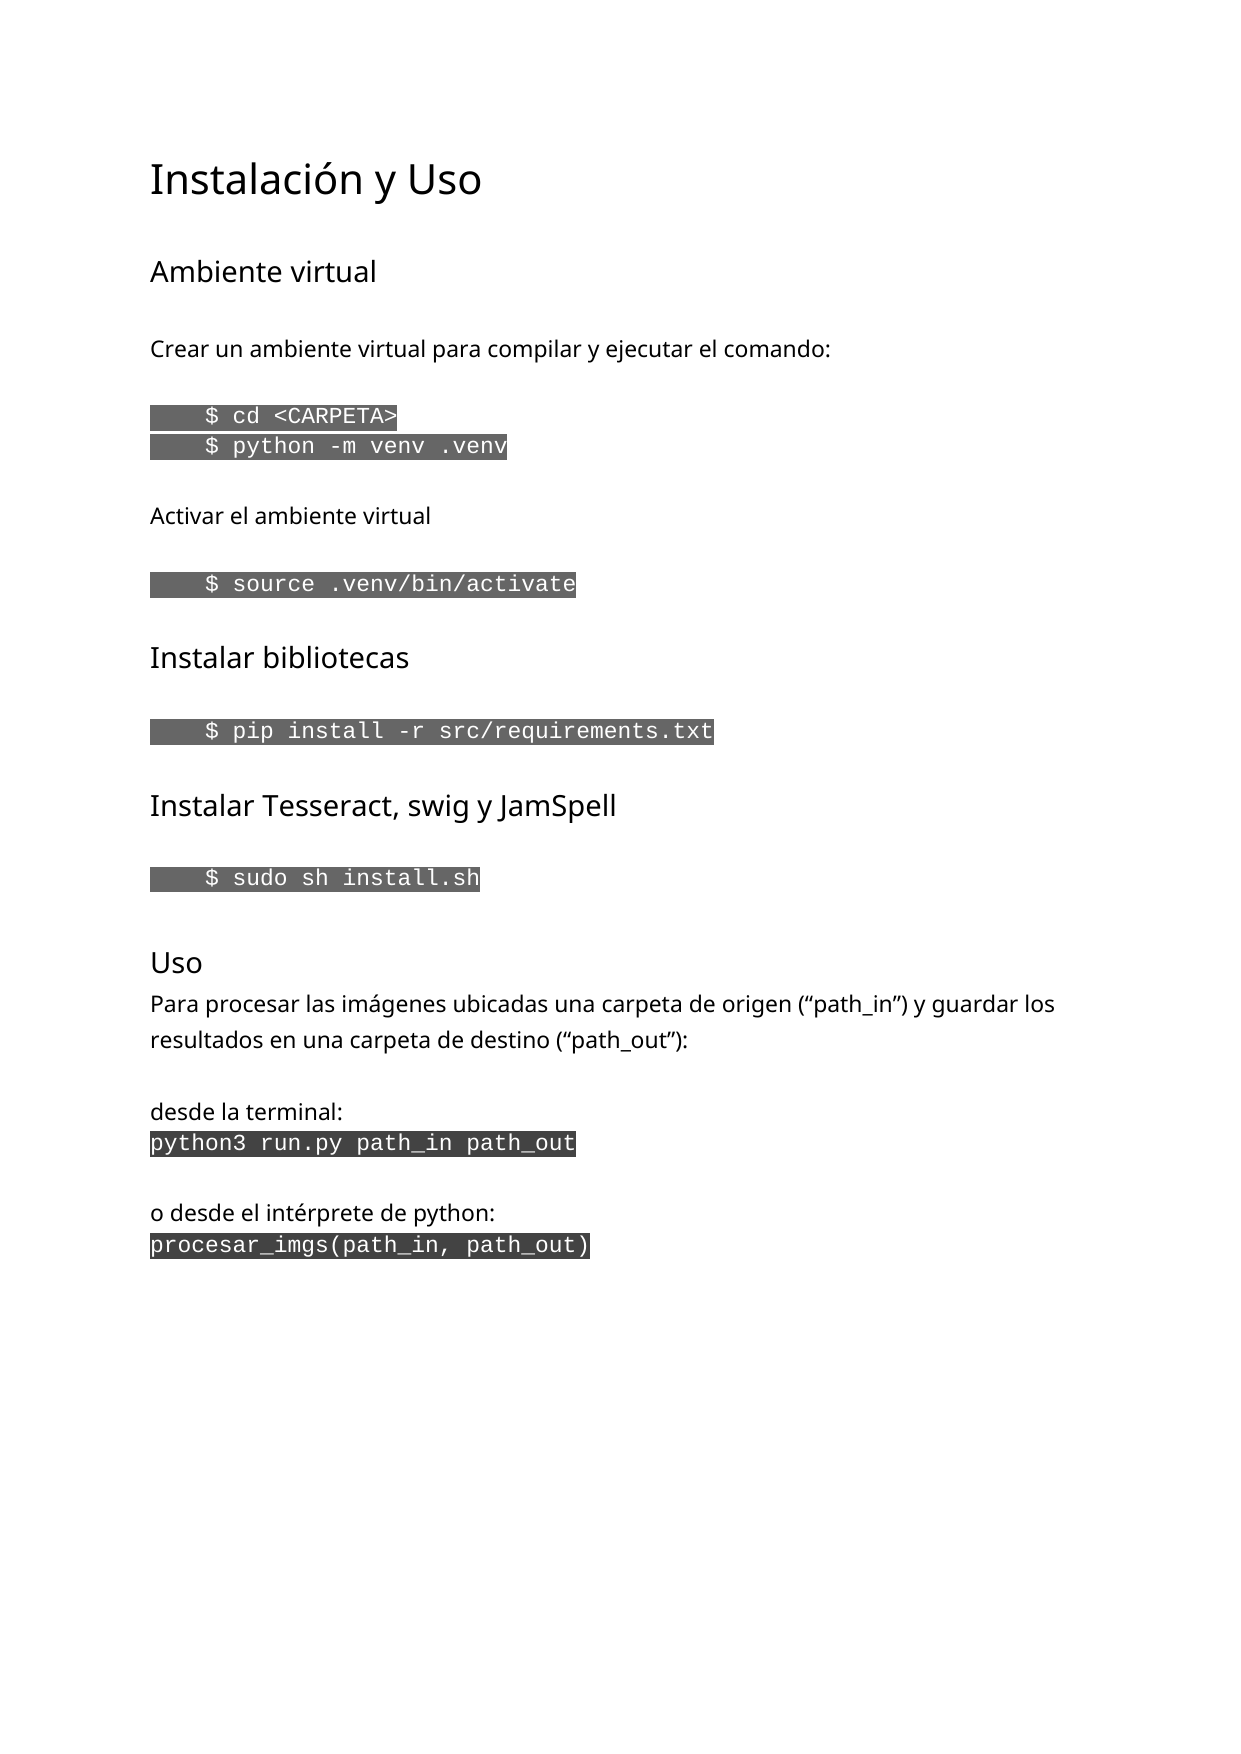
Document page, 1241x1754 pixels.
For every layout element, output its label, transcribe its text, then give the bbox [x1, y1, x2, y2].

text $ sudo sh install.sh [150, 867, 1090, 892]
text Ambiente virtual [150, 251, 1090, 291]
text Crear un ambiente virtual para compilar y ejecutar el comando: [150, 333, 1090, 364]
text Para procesar las imágenes ubicadas una carpeta de origen (“path_in”) y guardar los resultados en una carpeta de destino (“path_out”): [150, 988, 1090, 1055]
text o desde el intérprete de python: [150, 1197, 1090, 1228]
text Uso [150, 942, 1090, 982]
text Instalar Tesseract, swig y JamSpell [150, 785, 1090, 825]
text $ python -m venv .venv [150, 434, 1090, 460]
text Instalación y Uso [150, 150, 1090, 207]
text procesar_imgs(path_in, path_out) [150, 1233, 1090, 1259]
text python3 run.py path_in path_out [150, 1131, 1090, 1157]
text $ source .venv/bin/activate [150, 572, 1090, 598]
text Instalar bibliotecas [150, 638, 1090, 677]
text desde la terminal: [150, 1095, 1090, 1127]
text Activar el ambiente virtual [150, 500, 1090, 531]
text $ pip install -r src/requirements.txt [150, 719, 1090, 745]
text $ cd <CARPETA> [150, 404, 1090, 431]
